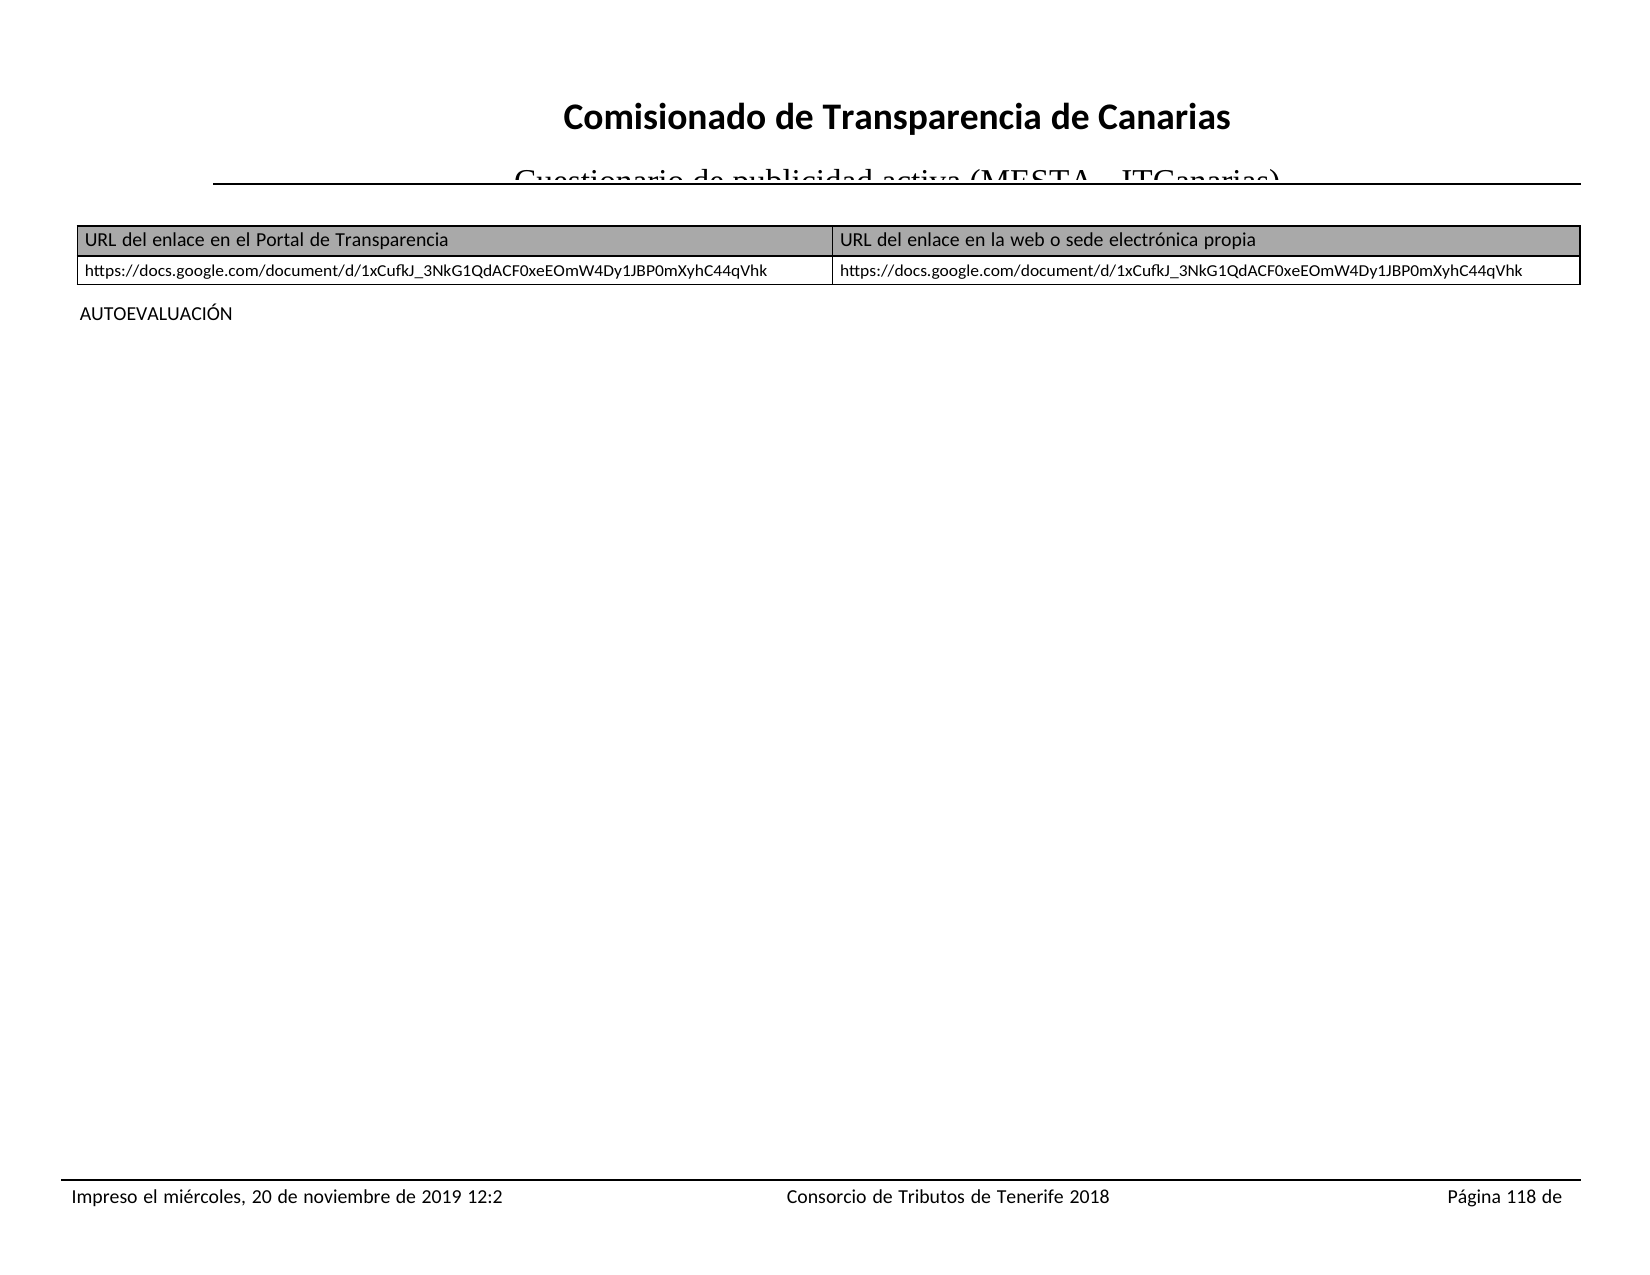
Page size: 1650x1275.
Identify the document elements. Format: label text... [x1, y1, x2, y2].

table_cell https://docs.google.com/document/d/1xCufkJ_3NkG1QdACF0xeEOmW4Dy1JBP0mXyhC44qVhk [78, 257, 832, 283]
table_header URL del enlace en el Portal de Transparencia [78, 227, 832, 255]
table_header URL del enlace en la web o sede electrónica propia [833, 227, 1579, 255]
table_cell https://docs.google.com/document/d/1xCufkJ_3NkG1QdACF0xeEOmW4Dy1JBP0mXyhC44qVhk [833, 257, 1579, 283]
text AUTOEVALUACIÓN [79, 301, 1594, 325]
